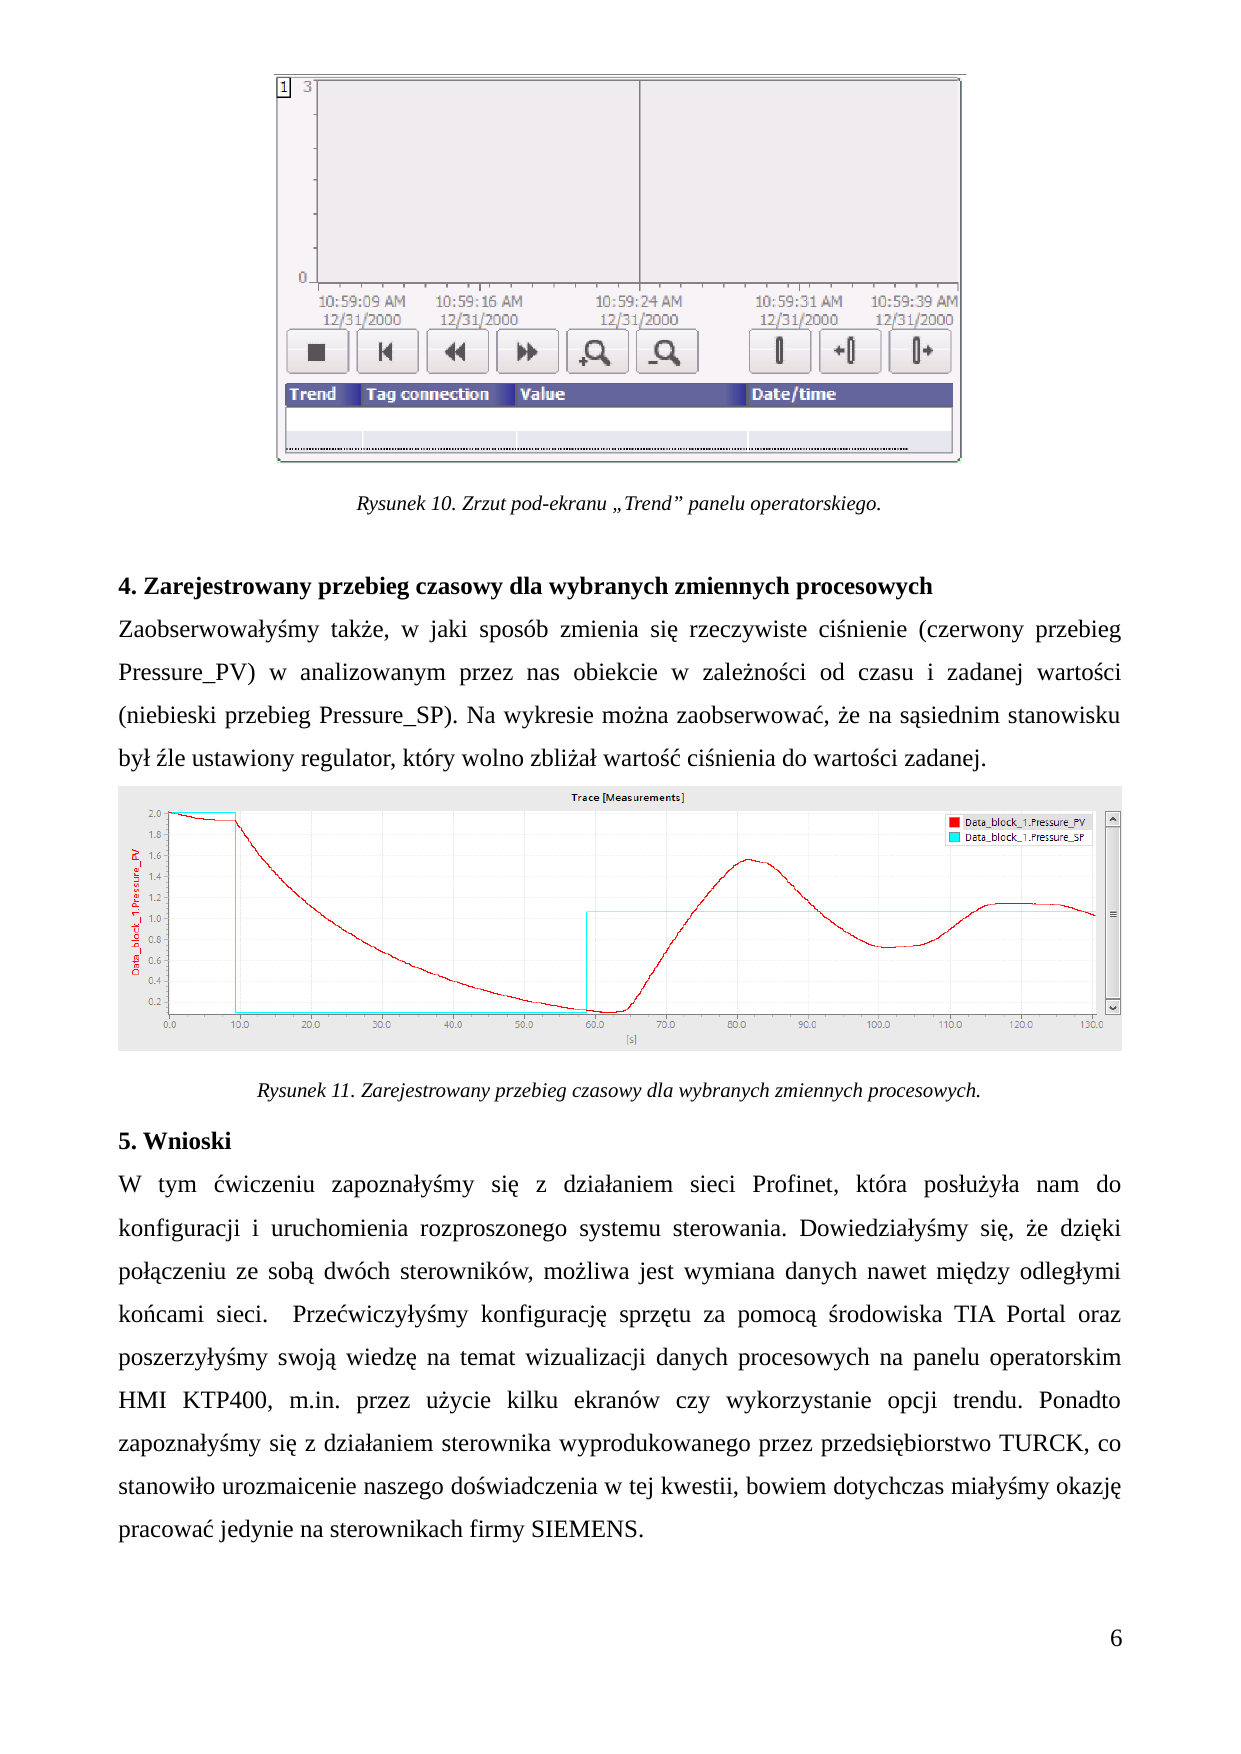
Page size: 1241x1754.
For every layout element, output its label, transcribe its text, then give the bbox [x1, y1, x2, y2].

text Rysunek 10. Zrzut pod-ekranu „Trend” panelu operatorskiego. [118, 491, 1122, 515]
picture [495, 160, 811, 449]
text W tym ćwiczeniu zapoznałyśmy się z działaniem sieci Profinet, która posłużyła nam do konfiguracji i uruchomienia rozproszonego systemu sterowania. Dowiedziałyśmy się, że dzięki połączeniu ze sobą dwóch sterowników, możliwa jest wymiana danych nawet między odległymi końcami sieci. Przećwiczyłyśmy konfigurację sprzętu za pomocą środowiska TIA Portal oraz poszerzyłyśmy swoją wiedzę na temat wizualizacji danych procesowych na panelu operatorskim HMI KTP400, m.in. przez użycie kilku ekranów czy wykorzystanie opcji trendu. Ponadto zapoznałyśmy się z działaniem sterownika wyprodukowanego przez przedsiębiorstwo TURCK, co stanowiło urozmaicenie naszego doświadczenia w tej kwestii, bowiem dotychczas miałyśmy okazję pracować jedynie na sterownikach firmy SIEMENS. [118, 1169, 1122, 1543]
text Rysunek 11. Zarejestrowany przebieg czasowy dla wybranych zmiennych procesowych. [118, 1078, 1122, 1102]
text 5. Wnioski [118, 1126, 1122, 1155]
picture [118, 786, 1123, 1051]
text Zaobserwowałyśmy także, w jaki sposób zmienia się rzeczywiste ciśnienie (czerwony przebieg Pressure_PV) w analizowanym przez nas obiekcie w zależności od czasu i zadanej wartości (niebieski przebieg Pressure_SP). Na wykresie można zaobserwować, że na sąsiednim stanowisku był źle ustawiony regulator, który wolno zbliżał wartość ciśnienia do wartości zadanej. [118, 614, 1122, 772]
text 4. Zarejestrowany przebieg czasowy dla wybranych zmiennych procesowych [118, 571, 1122, 599]
